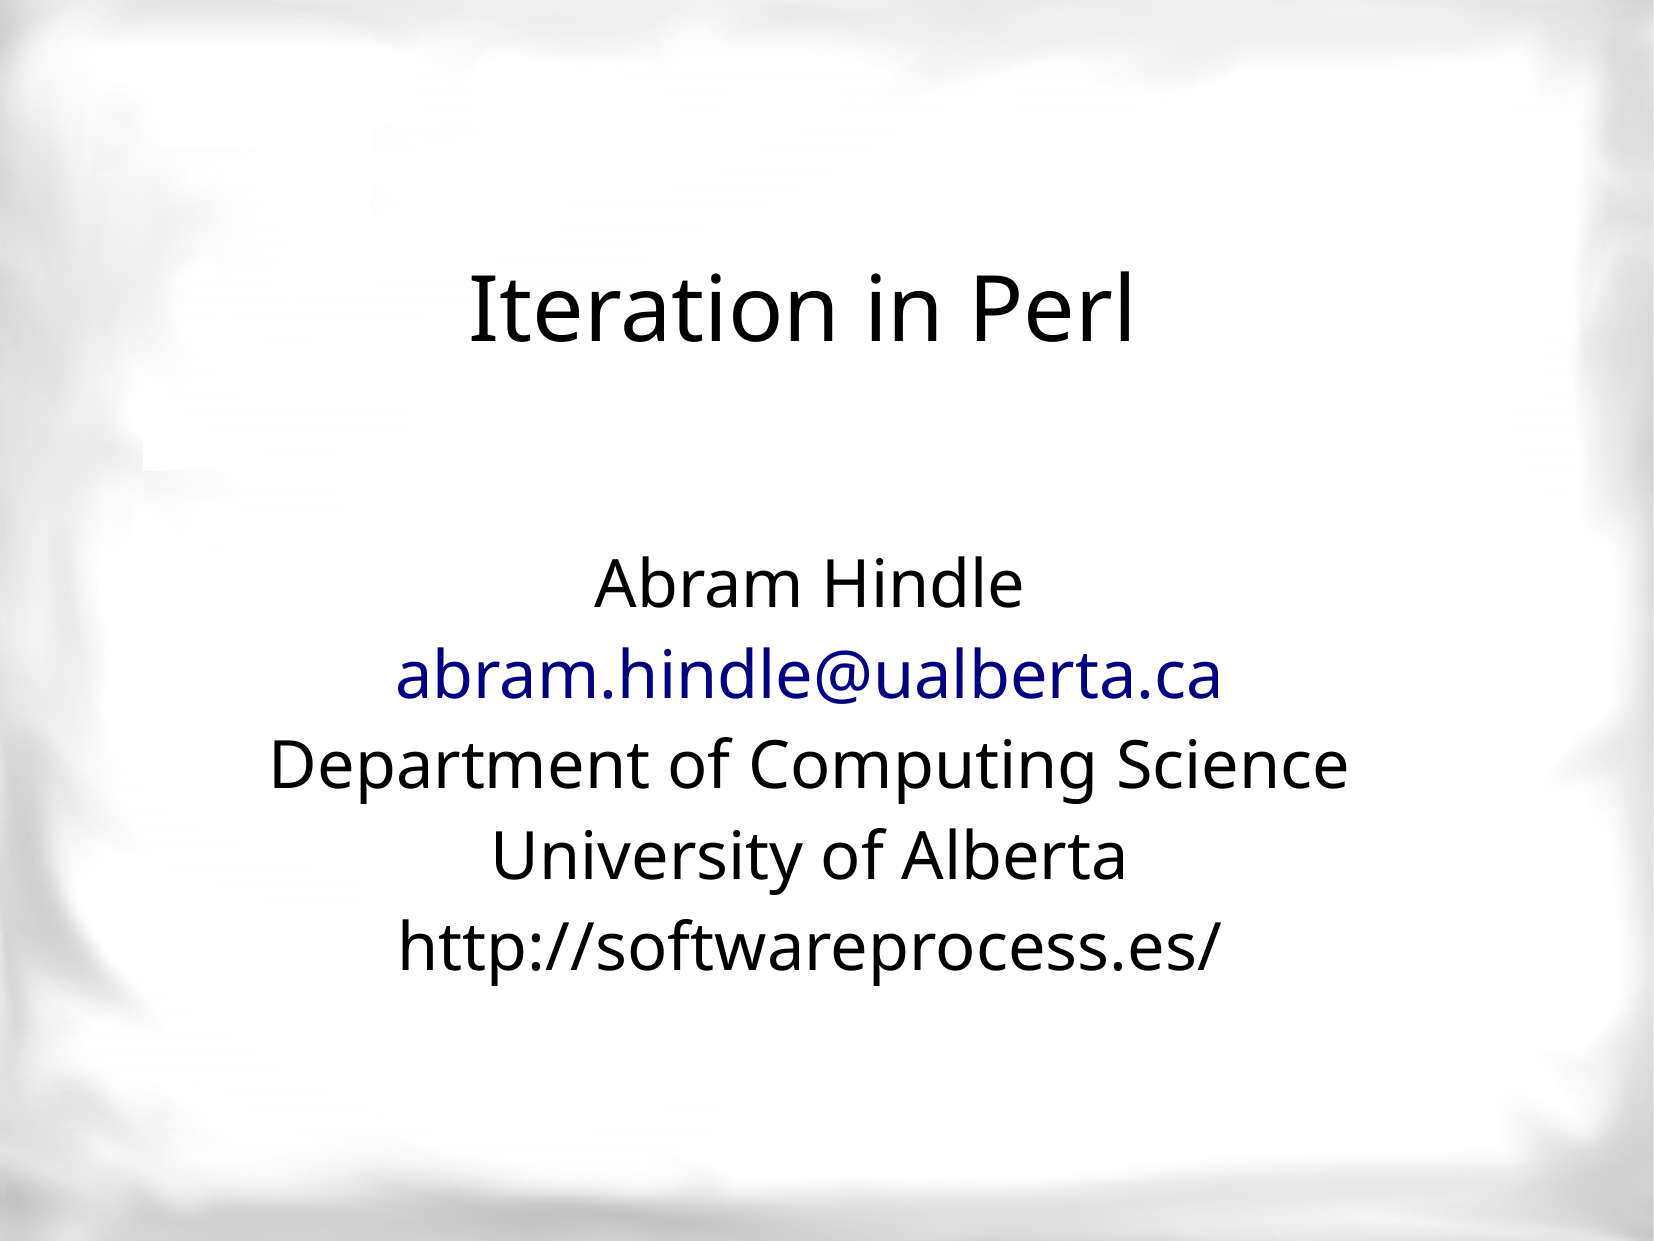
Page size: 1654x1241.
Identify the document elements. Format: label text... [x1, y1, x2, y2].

title Iteration in Perl [59, 202, 1548, 410]
picture [0, 0, 1654, 1241]
subtitle Abram Hindle abram.hindle@ualberta.ca Department of Computing Science University of Alberta http://softwareprocess.es/ [82, 448, 1538, 1169]
